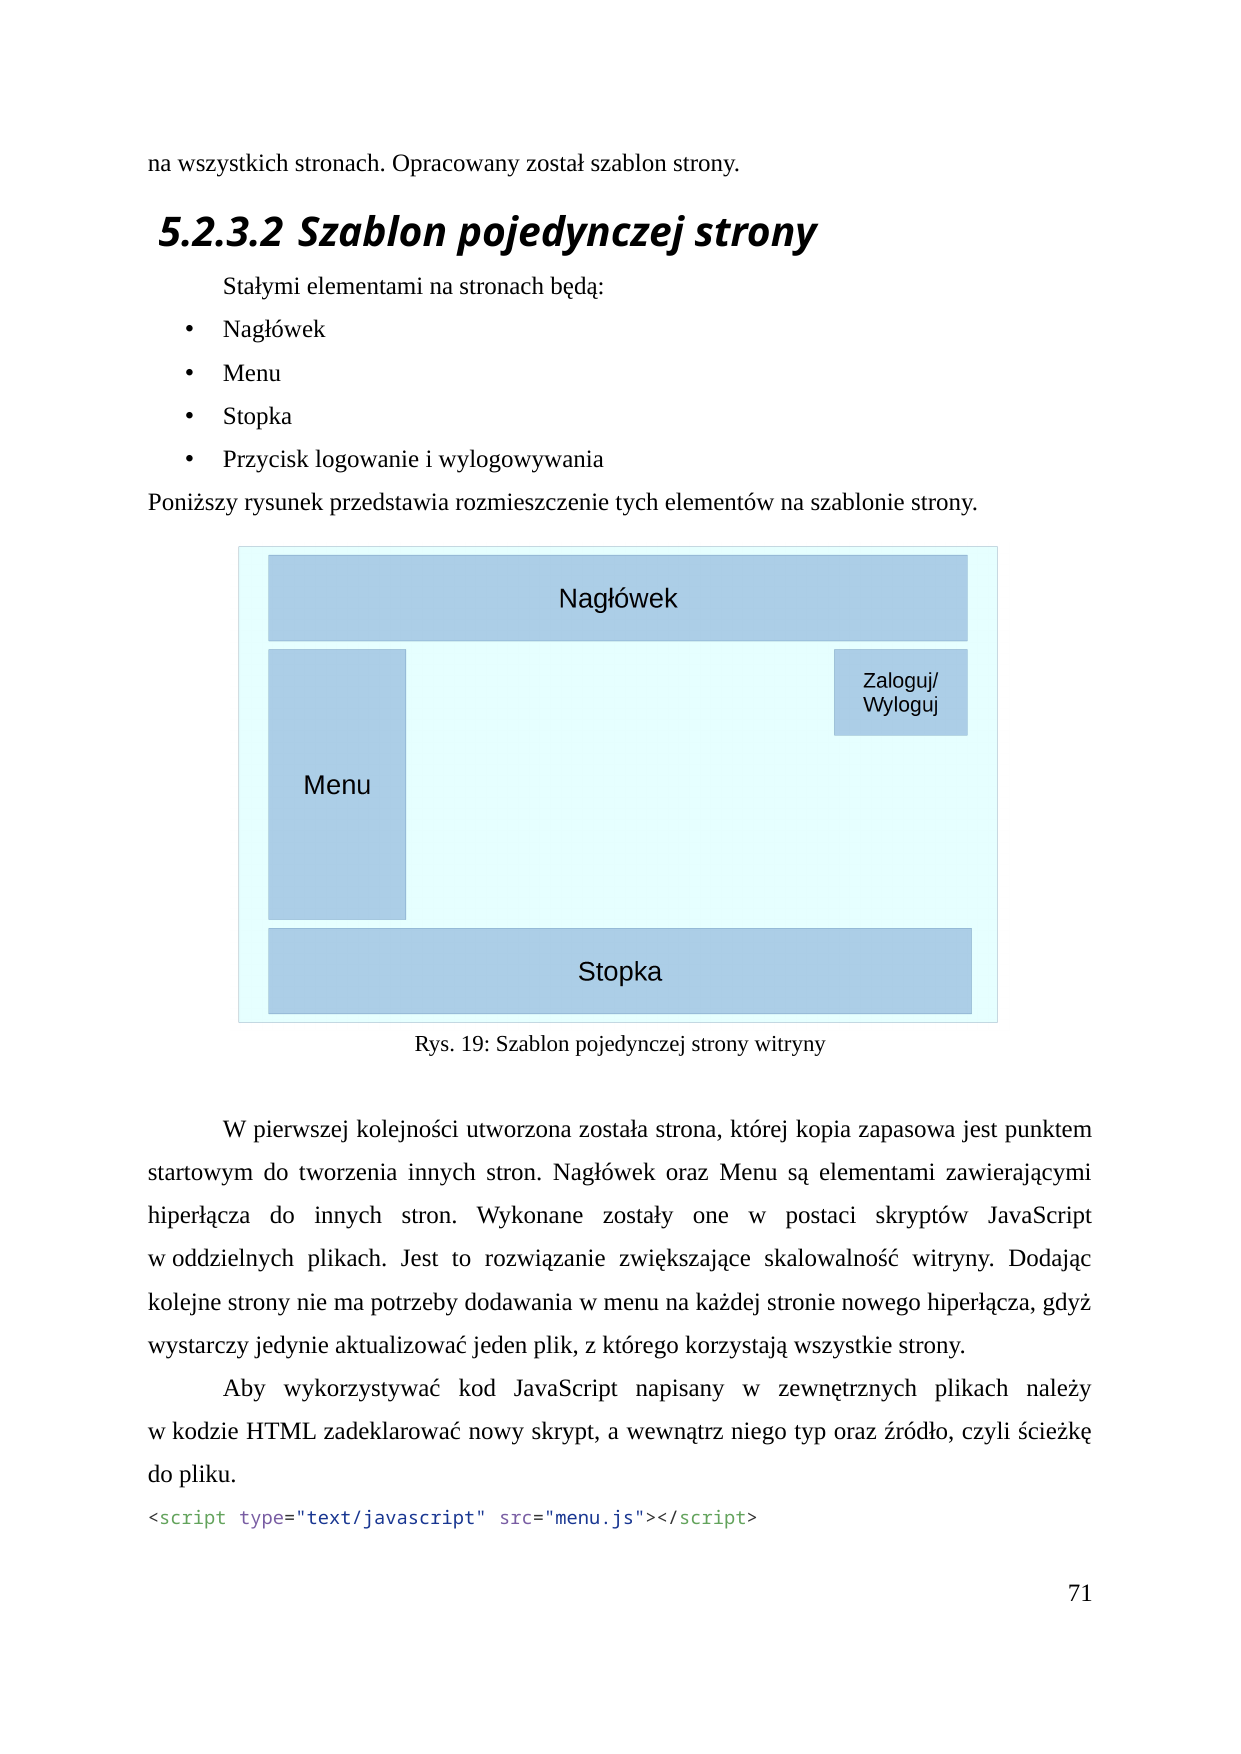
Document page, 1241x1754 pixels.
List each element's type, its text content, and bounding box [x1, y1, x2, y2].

text <script type="text/javascript" src="menu.js"></script> [148, 1502, 1093, 1531]
list Menu [185, 358, 1093, 386]
list Stopka [185, 401, 1093, 429]
picture [230, 542, 1010, 1031]
text Aby wykorzystywać kod JavaScript napisany w zewnętrznych plikach należy w kodzie HTML zadeklarować nowy skrypt, a wewnątrz niego typ oraz źródło, czyli ścieżkę do pliku. [148, 1373, 1093, 1488]
text na wszystkich stronach. Opracowany został szablon strony. [148, 148, 1093, 176]
text W pierwszej kolejności utworzona została strona, której kopia zapasowa jest punktem startowym do tworzenia innych stron. Nagłówek oraz Menu są elementami zawierającymi hiperłącza do innych stron. Wykonane zostały one w postaci skryptów JavaScript w oddzielnych plikach. Jest to rozwiązanie zwiększające skalowalność witryny. Dodając kolejne strony nie ma potrzeby dodawania w menu na każdej stronie nowego hiperłącza, gdyż wystarczy jedynie aktualizować jeden plik, z którego korzystają wszystkie strony. [148, 1114, 1093, 1358]
list Przycisk logowanie i wylogowywania [185, 444, 1093, 473]
text Rys. 19: Szablon pojedynczej strony witryny [194, 1031, 1046, 1057]
subtitle Szablon pojedynczej strony [148, 203, 1093, 259]
text Stałymi elementami na stronach będą: [148, 271, 1093, 300]
list Nagłówek [185, 314, 1093, 343]
text Poniższy rysunek przedstawia rozmieszczenie tych elementów na szablonie strony. [148, 487, 1093, 516]
